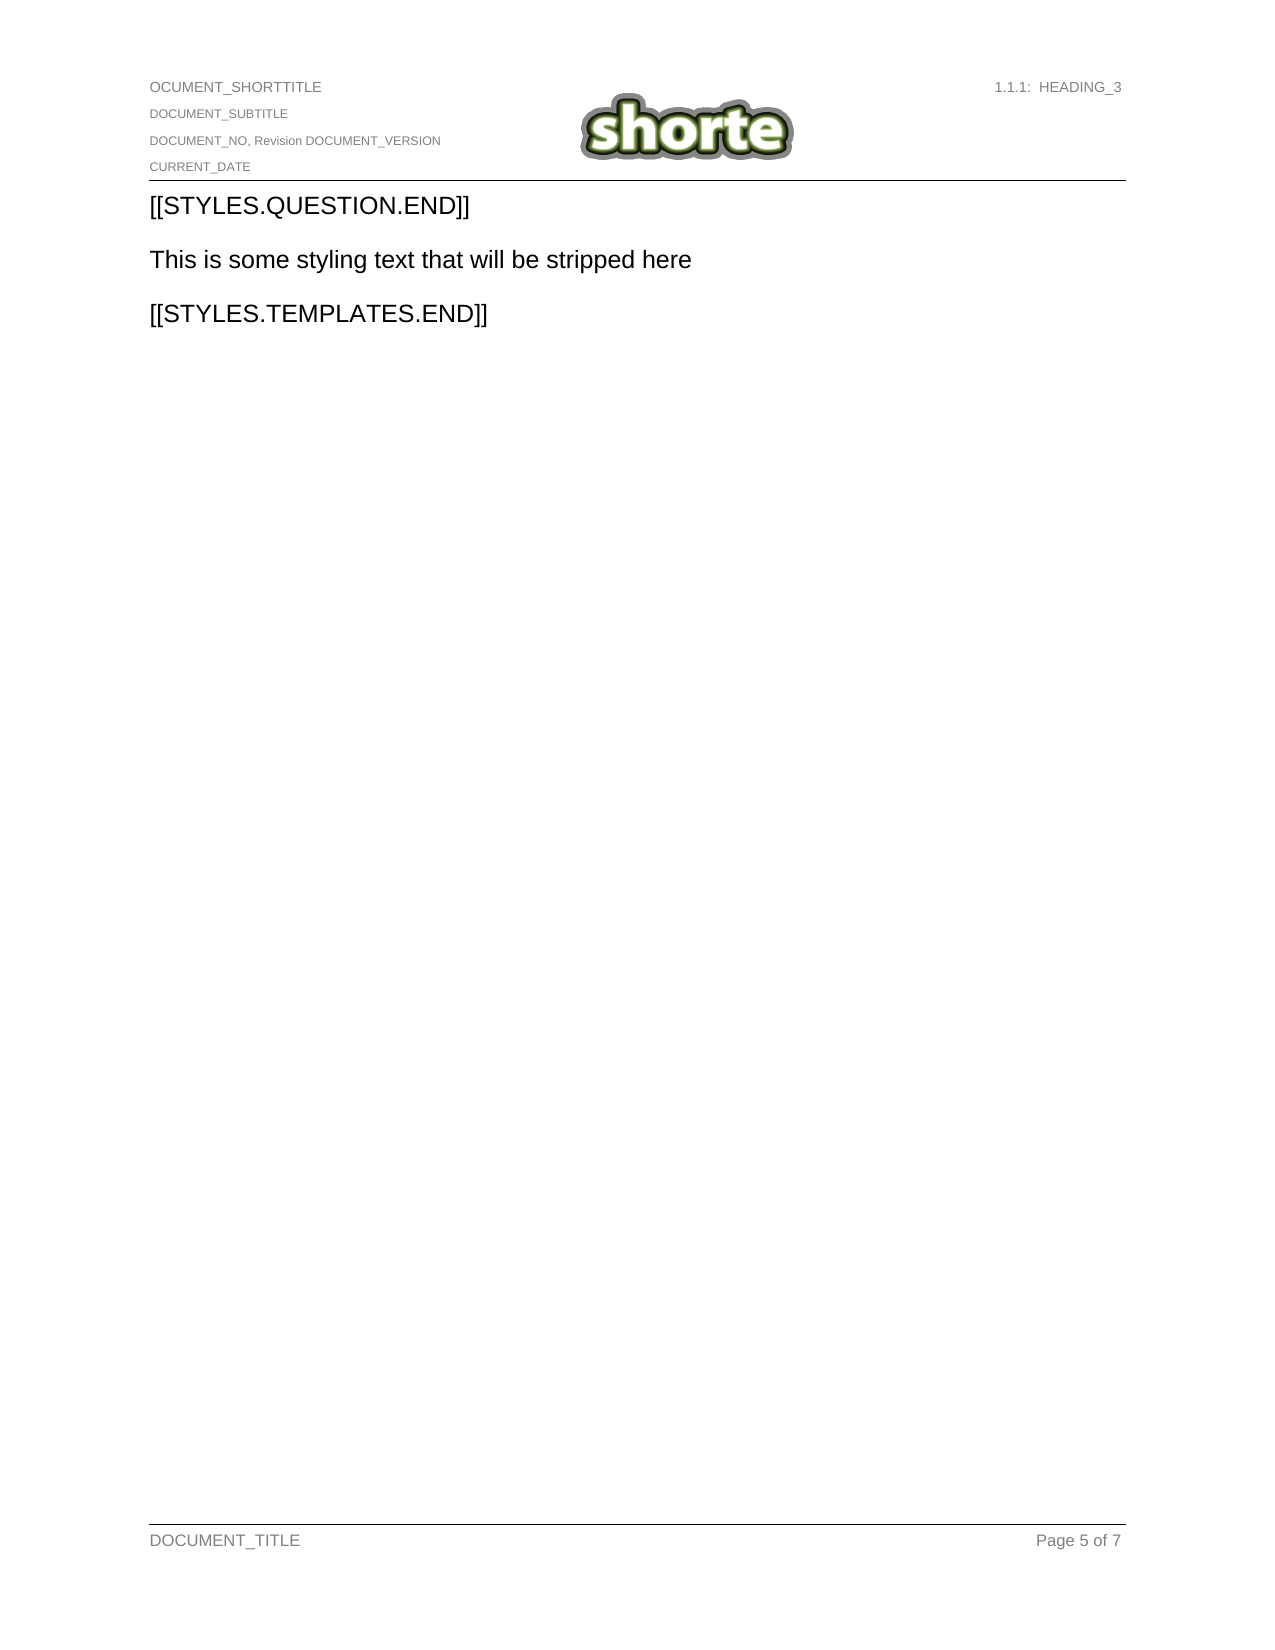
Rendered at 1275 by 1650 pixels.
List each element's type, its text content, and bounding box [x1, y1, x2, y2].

text This is some styling text that will be stripped here [149, 245, 1126, 273]
picture [575, 91, 799, 167]
text [[STYLES.TEMPLATES.END]] [149, 299, 1126, 327]
text [[STYLES.QUESTION.END]] [149, 191, 1126, 219]
